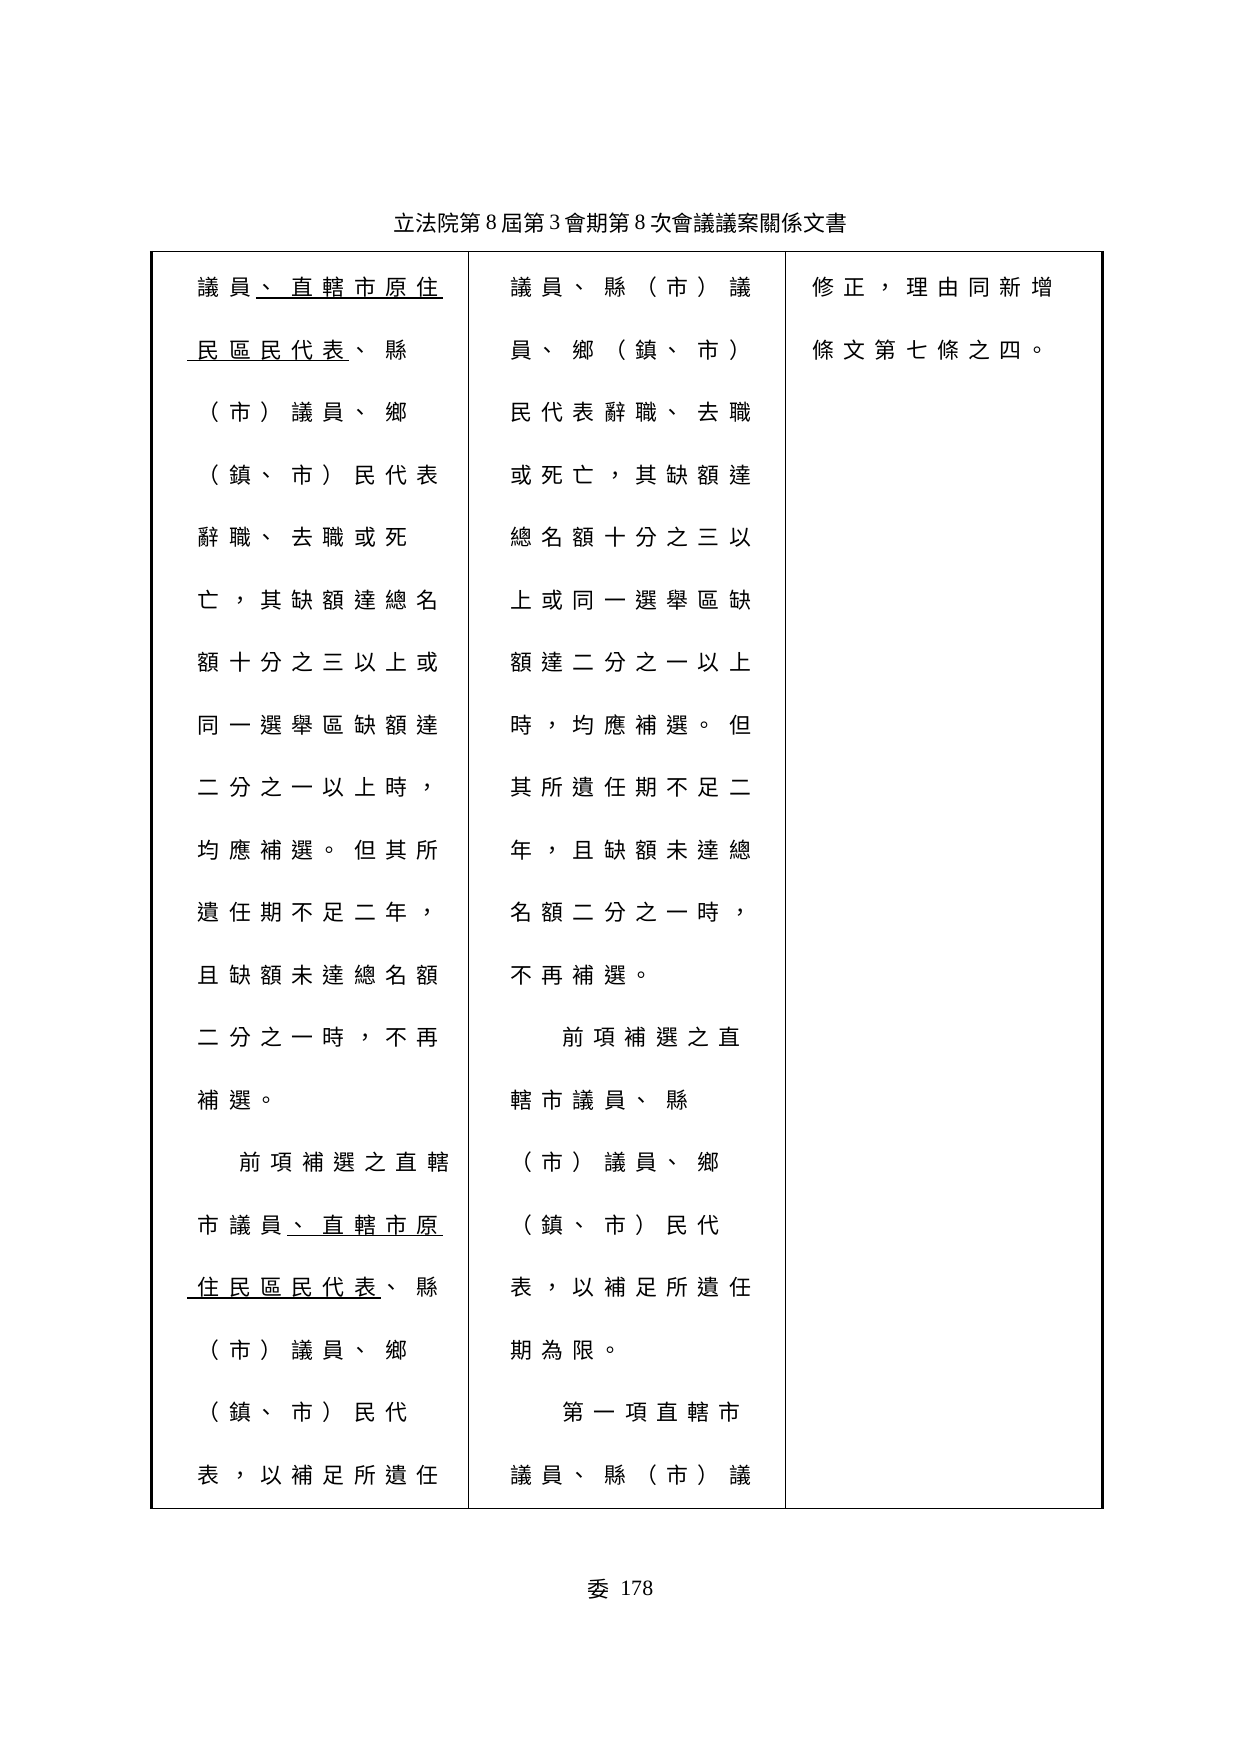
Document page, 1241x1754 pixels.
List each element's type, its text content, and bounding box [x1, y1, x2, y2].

table_cell 議員、直轄市原住民區民代表、縣（市）議員、鄉（鎮、市）民代表辭職、去職或死亡，其缺額達總名額十分之三以上或同一選舉區缺額達二分之一以上時，均應補選。但其所遺任期不足二年，且缺額未達總名額二分之一時，不再補選。 前項補選之直轄市議員、直轄市原住民區民代表、縣（市）議員、鄉（鎮、市）民代表，以補足所遺任 [153, 252, 468, 1508]
table_cell 修正，理由同新增條文第七條之四。 [786, 252, 1101, 1508]
table_cell 議員、縣（市）議員、鄉（鎮、市）民代表辭職、去職或死亡，其缺額達總名額十分之三以上或同一選舉區缺額達二分之一以上時，均應補選。但其所遺任期不足二年，且缺額未達總名額二分之一時，不再補選。 前項補選之直轄市議員、縣（市）議員、鄉（鎮、市）民代表，以補足所遺任期為限。 第一項直轄市議員、縣（市）議 [469, 252, 785, 1508]
